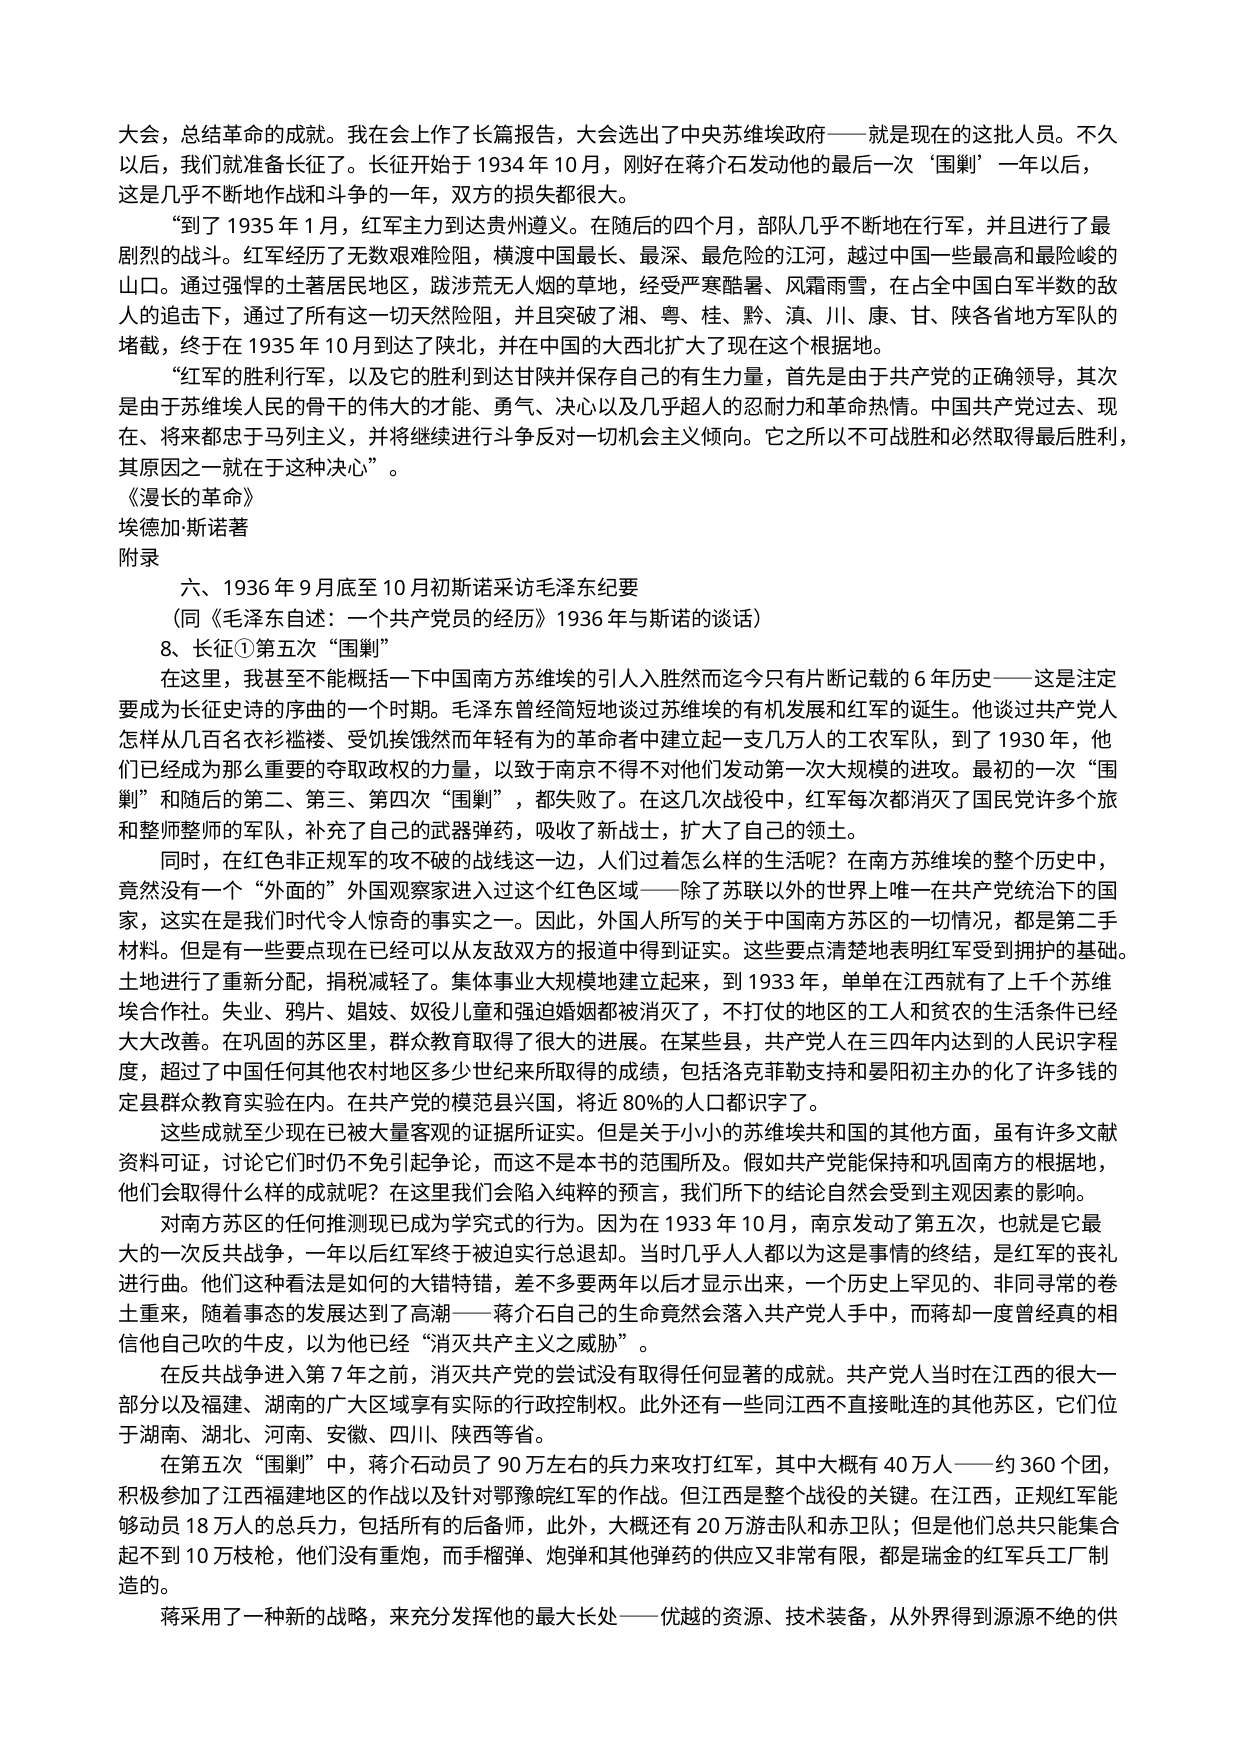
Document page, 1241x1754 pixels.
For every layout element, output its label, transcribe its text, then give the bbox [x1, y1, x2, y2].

text 蒋采用了一种新的战略，来充分发挥他的最大长处——优越的资源、技术装备，从外界得到源源不绝的供 [118, 1600, 1122, 1630]
text 在第五次“围剿”中，蒋介石动员了90万左右的兵力来攻打红军，其中大概有40万人——约360个团，积极参加了江西福建地区的作战以及针对鄂豫皖红军的作战。但江西是整个战役的关键。在江西，正规红军能够动员18万人的总兵力，包括所有的后备师，此外，大概还有20万游击队和赤卫队；但是他们总共只能集合起不到10万枝枪，他们没有重炮，而手榴弹、炮弹和其他弹药的供应又非常有限，都是瑞金的红军兵工厂制造的。 [118, 1449, 1122, 1600]
text 六、1936年9月底至10月初斯诺采访毛泽东纪要 [118, 572, 1122, 602]
text 这些成就至少现在已被大量客观的证据所证实。但是关于小小的苏维埃共和国的其他方面，虽有许多文献资料可证，讨论它们时仍不免引起争论，而这不是本书的范围所及。假如共产党能保持和巩固南方的根据地，他们会取得什么样的成就呢？在这里我们会陷入纯粹的预言，我们所下的结论自然会受到主观因素的影响。 [118, 1116, 1122, 1207]
text 埃德加·斯诺著 [118, 511, 1122, 541]
text 附录 [118, 541, 1122, 572]
text 8、长征①第五次“围剿” [118, 632, 1122, 663]
text 《漫长的革命》 [118, 481, 1122, 511]
text 同时，在红色非正规军的攻不破的战线这一边，人们过着怎么样的生活呢？在南方苏维埃的整个历史中，竟然没有一个“外面的”外国观察家进入过这个红色区域——除了苏联以外的世界上唯一在共产党统治下的国家，这实在是我们时代令人惊奇的事实之一。因此，外国人所写的关于中国南方苏区的一切情况，都是第二手材料。但是有一些要点现在已经可以从友敌双方的报道中得到证实。这些要点清楚地表明红军受到拥护的基础。土地进行了重新分配，捐税减轻了。集体事业大规模地建立起来，到1933年，单单在江西就有了上千个苏维埃合作社。失业、鸦片、娼妓、奴役儿童和强迫婚姻都被消灭了，不打仗的地区的工人和贫农的生活条件已经大大改善。在巩固的苏区里，群众教育取得了很大的进展。在某些县，共产党人在三四年内达到的人民识字程度，超过了中国任何其他农村地区多少世纪来所取得的成绩，包括洛克菲勒支持和晏阳初主办的化了许多钱的定县群众教育实验在内。在共产党的模范县兴国，将近80%的人口都识字了。 [118, 844, 1122, 1116]
text 在这里，我甚至不能概括一下中国南方苏维埃的引人入胜然而迄今只有片断记载的6年历史——这是注定要成为长征史诗的序曲的一个时期。毛泽东曾经简短地谈过苏维埃的有机发展和红军的诞生。他谈过共产党人怎样从几百名衣衫褴褛、受饥挨饿然而年轻有为的革命者中建立起一支几万人的工农军队，到了1930年，他们已经成为那么重要的夺取政权的力量，以致于南京不得不对他们发动第一次大规模的进攻。最初的一次“围剿”和随后的第二、第三、第四次“围剿”，都失败了。在这几次战役中，红军每次都消灭了国民党许多个旅和整师整师的军队，补充了自己的武器弹药，吸收了新战士，扩大了自己的领土。 [118, 663, 1122, 844]
text （同《毛泽东自述：一个共产党员的经历》1936年与斯诺的谈话） [118, 602, 1122, 632]
text “到了1935年1月，红军主力到达贵州遵义。在随后的四个月，部队几乎不断地在行军，并且进行了最剧烈的战斗。红军经历了无数艰难险阻，横渡中国最长、最深、最危险的江河，越过中国一些最高和最险峻的山口。通过强悍的土著居民地区，跋涉荒无人烟的草地，经受严寒酷暑、风霜雨雪，在占全中国白军半数的敌人的追击下，通过了所有这一切天然险阻，并且突破了湘、粤、桂、黔、滇、川、康、甘、陕各省地方军队的堵截，终于在1935年10月到达了陕北，并在中国的大西北扩大了现在这个根据地。 [118, 209, 1122, 360]
text 大会，总结革命的成就。我在会上作了长篇报告，大会选出了中央苏维埃政府——就是现在的这批人员。不久以后，我们就准备长征了。长征开始于1934年10月，刚好在蒋介石发动他的最后一次‘围剿’一年以后，这是几乎不断地作战和斗争的一年，双方的损失都很大。 [118, 118, 1122, 209]
text “红军的胜利行军，以及它的胜利到达甘陕并保存自己的有生力量，首先是由于共产党的正确领导，其次是由于苏维埃人民的骨干的伟大的才能、勇气、决心以及几乎超人的忍耐力和革命热情。中国共产党过去、现在、将来都忠于马列主义，并将继续进行斗争反对一切机会主义倾向。它之所以不可战胜和必然取得最后胜利，其原因之一就在于这种决心”。 [118, 360, 1122, 481]
text 对南方苏区的任何推测现已成为学究式的行为。因为在1933年10月，南京发动了第五次，也就是它最大的一次反共战争，一年以后红军终于被迫实行总退却。当时几乎人人都以为这是事情的终结，是红军的丧礼进行曲。他们这种看法是如何的大错特错，差不多要两年以后才显示出来，一个历史上罕见的、非同寻常的卷土重来，随着事态的发展达到了高潮——蒋介石自己的生命竟然会落入共产党人手中，而蒋却一度曾经真的相信他自己吹的牛皮，以为他已经“消灭共产主义之威胁”。 [118, 1207, 1122, 1358]
text 在反共战争进入第7年之前，消灭共产党的尝试没有取得任何显著的成就。共产党人当时在江西的很大一部分以及福建、湖南的广大区域享有实际的行政控制权。此外还有一些同江西不直接毗连的其他苏区，它们位于湖南、湖北、河南、安徽、四川、陕西等省。 [118, 1358, 1122, 1449]
